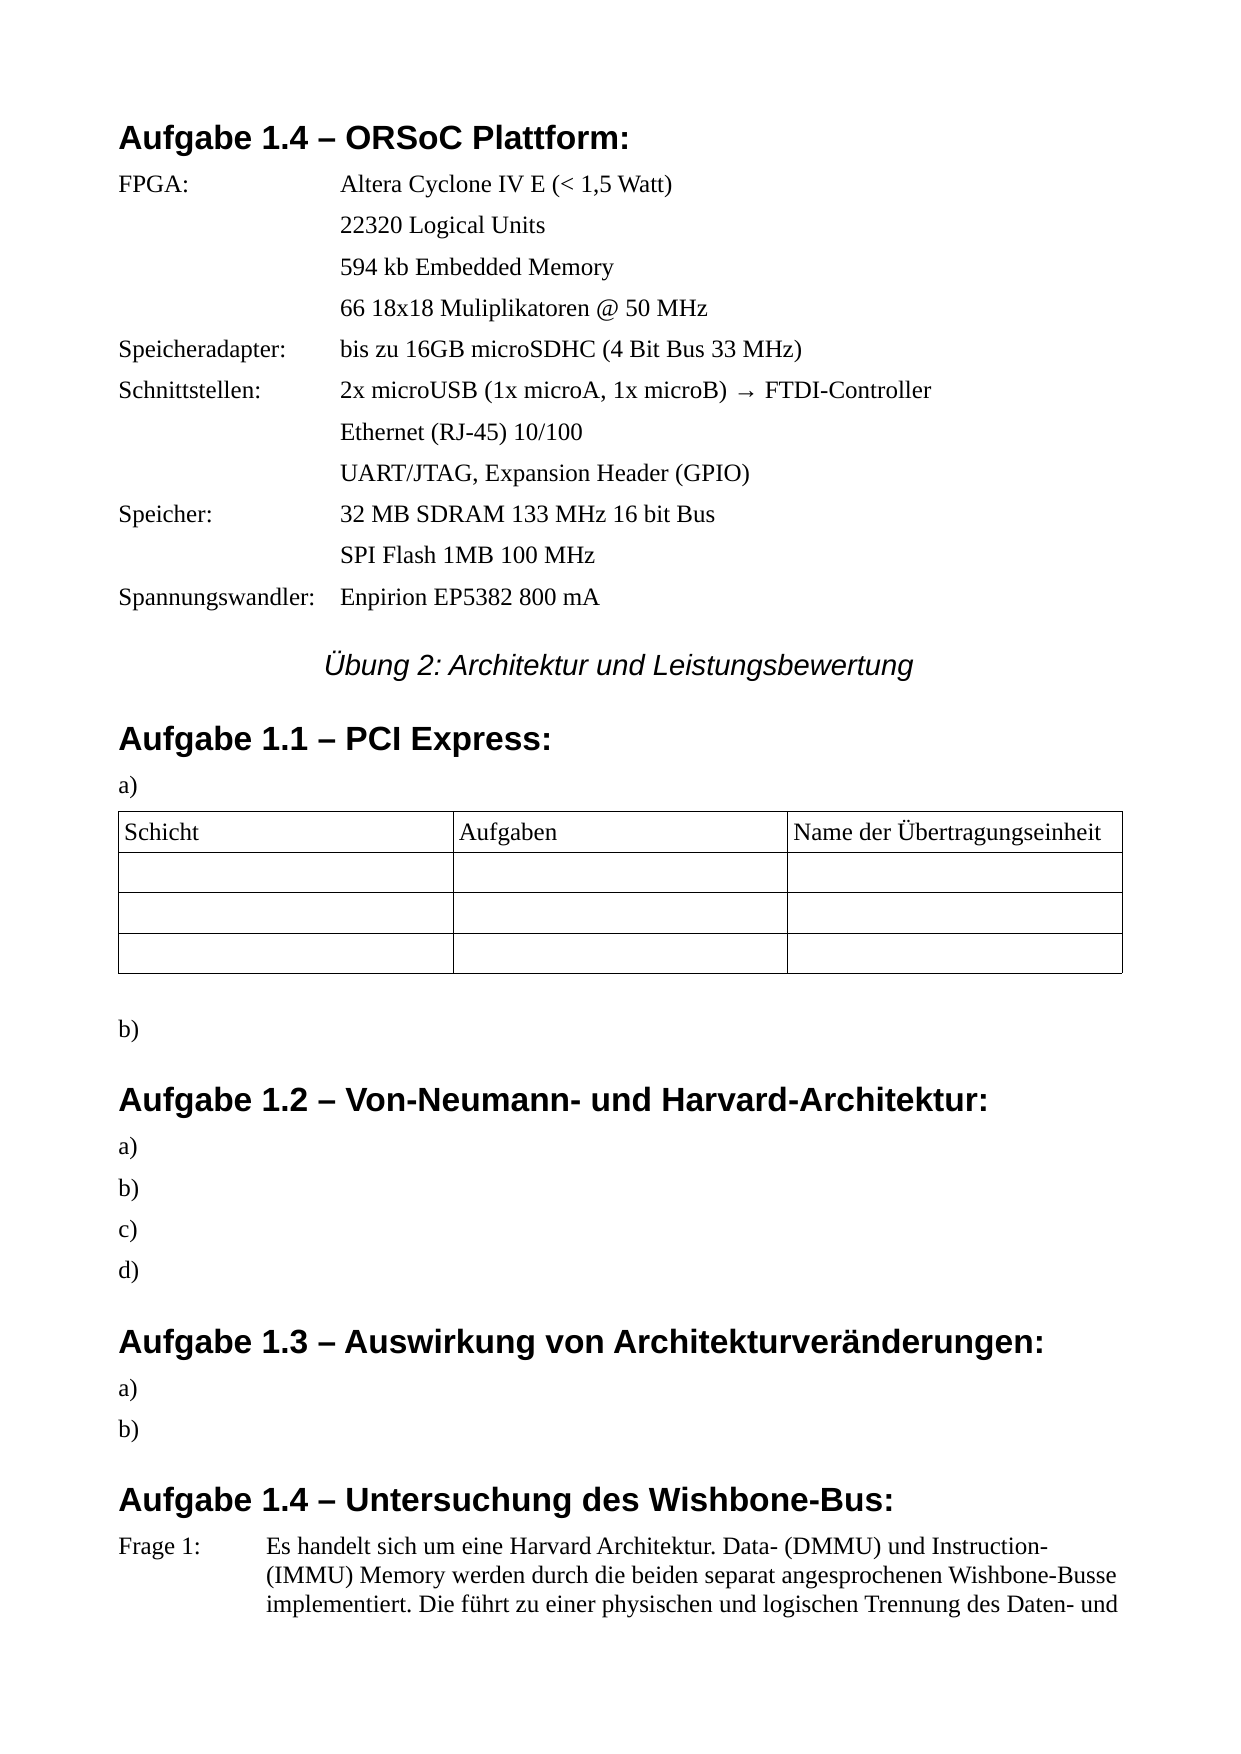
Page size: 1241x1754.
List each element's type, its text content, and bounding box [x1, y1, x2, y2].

text b) [118, 1173, 1122, 1201]
table_cell [454, 934, 787, 973]
text SPI Flash 1MB 100 MHz [118, 541, 1122, 569]
text FPGA: Altera Cyclone IV E (< 1,5 Watt) [118, 169, 1122, 198]
text Frage 1: Es handelt sich um eine Harvard Architektur. Data- (DMMU) und Instruction- (IMMU) Memory werden durch die beiden separat angesprochenen Wishbone-Busse implementiert. Die führt zu einer physischen und logischen Trennung des Daten- und [118, 1531, 1122, 1617]
text Schnittstellen: 2x microUSB (1x microA, 1x microB) → FTDI-Controller [118, 376, 1122, 404]
table_header Name der Übertragungseinheit [788, 812, 1122, 852]
table_cell [788, 934, 1122, 973]
subtitle Aufgabe 1.2 – Von-Neumann- und Harvard-Architektur: [118, 1080, 1122, 1119]
table_cell [119, 934, 453, 973]
subtitle Aufgabe 1.4 – Untersuchung des Wishbone-Bus: [118, 1480, 1122, 1519]
text a) [118, 1131, 1122, 1160]
text UART/JTAG, Expansion Header (GPIO) [118, 458, 1122, 487]
text Speicher: 32 MB SDRAM 133 MHz 16 bit Bus [118, 499, 1122, 528]
subtitle Aufgabe 1.1 – PCI Express: [118, 719, 1122, 758]
text b) [118, 1014, 1122, 1043]
text b) [118, 1414, 1122, 1443]
text 66 18x18 Muliplikatoren @ 50 MHz [118, 293, 1122, 322]
text a) [118, 1373, 1122, 1401]
table_cell [454, 853, 787, 892]
table_header Aufgaben [454, 812, 787, 852]
subtitle Übung 2: Architektur und Leistungsbewertung [118, 648, 1122, 682]
subtitle Aufgabe 1.3 – Auswirkung von Architekturveränderungen: [118, 1321, 1122, 1360]
text Spannungswandler: Enpirion EP5382 800 mA [118, 582, 1122, 611]
text d) [118, 1255, 1122, 1284]
text 22320 Logical Units [118, 211, 1122, 239]
text 594 kb Embedded Memory [118, 252, 1122, 281]
table_cell [454, 893, 787, 932]
text Speicheradapter: bis zu 16GB microSDHC (4 Bit Bus 33 MHz) [118, 334, 1122, 363]
text c) [118, 1214, 1122, 1243]
table_cell [119, 893, 453, 932]
table_cell [788, 853, 1122, 892]
table_cell [119, 853, 453, 892]
text Ethernet (RJ-45) 10/100 [118, 417, 1122, 446]
text a) [118, 770, 1122, 799]
subtitle Aufgabe 1.4 – ORSoC Plattform: [118, 118, 1122, 157]
table_header Schicht [119, 812, 453, 852]
table_cell [788, 893, 1122, 932]
